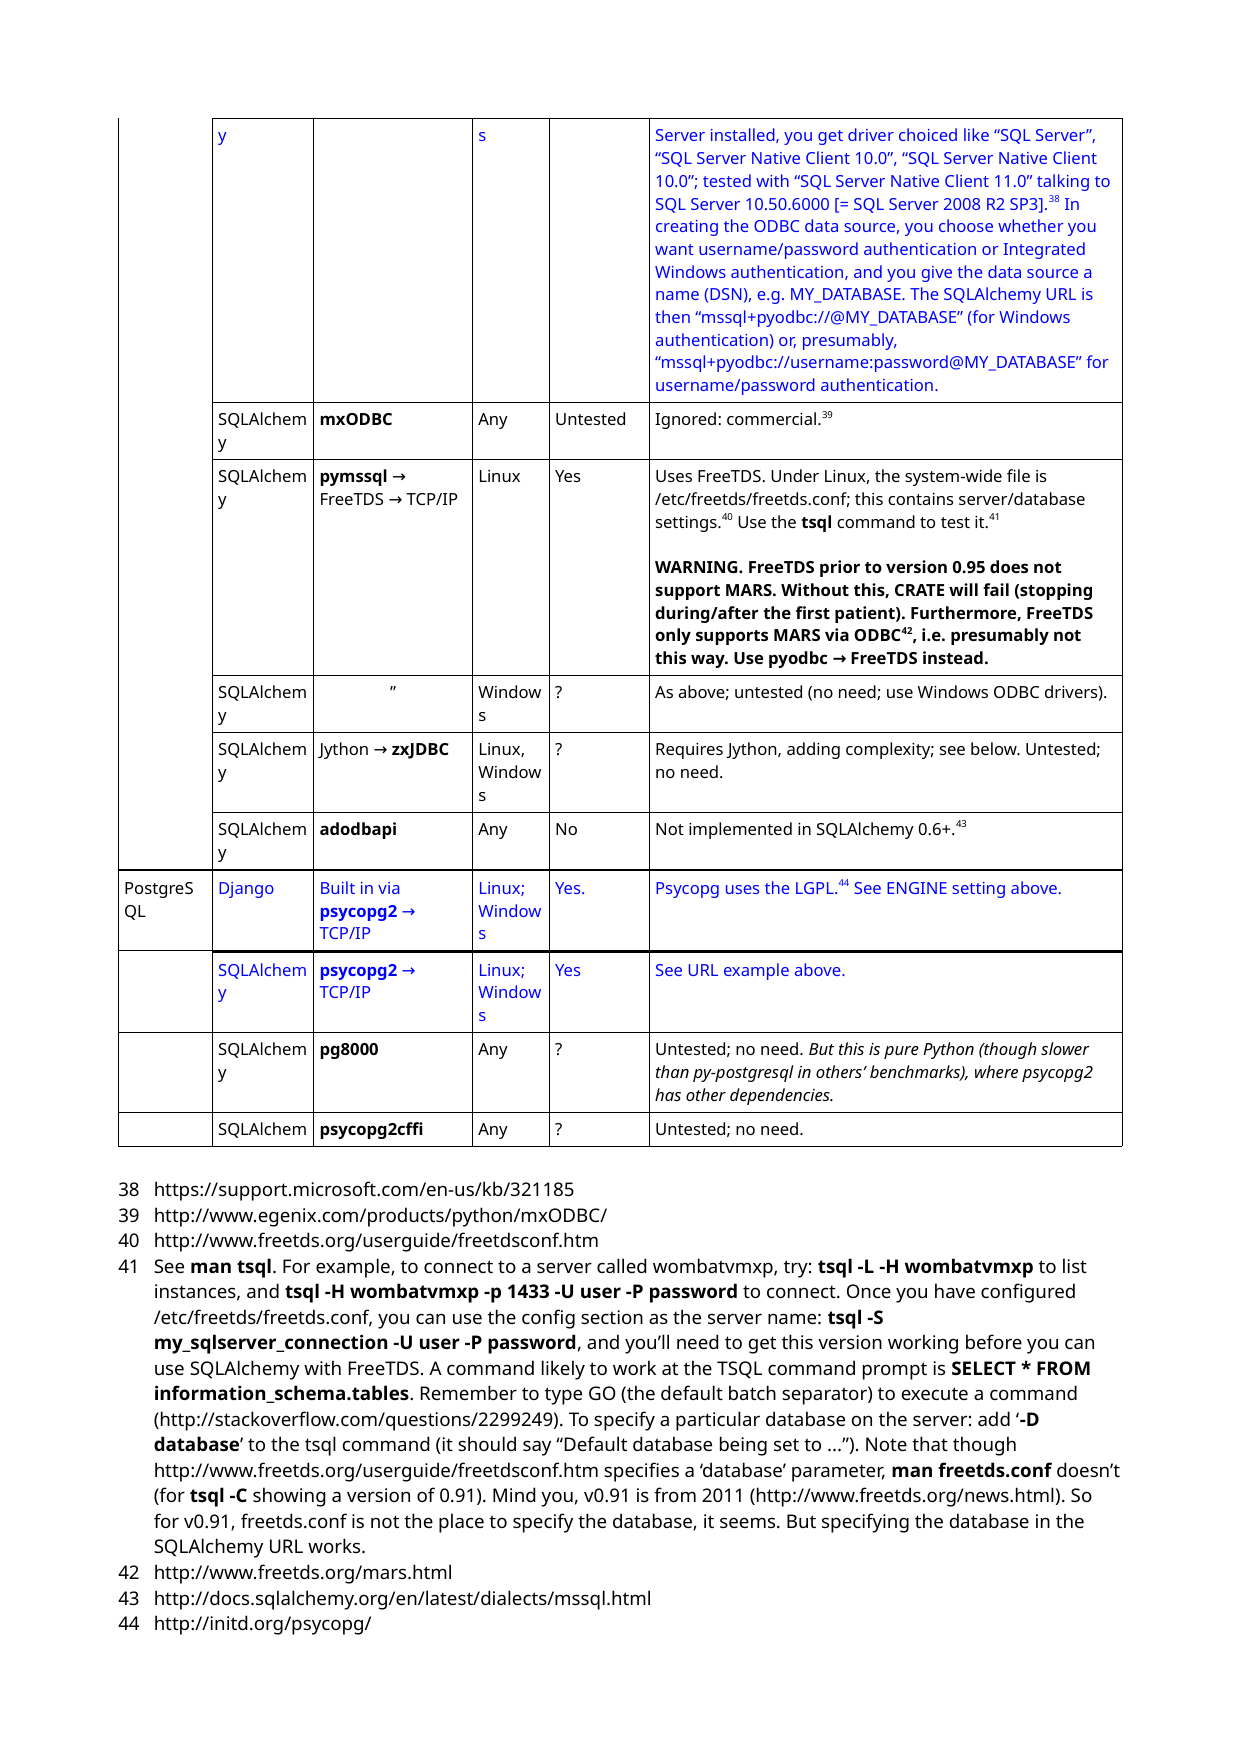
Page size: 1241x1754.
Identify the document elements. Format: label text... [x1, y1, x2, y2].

table_cell ? [550, 1033, 649, 1112]
table_cell [119, 459, 212, 675]
table_cell PostgreSQL [119, 871, 212, 950]
table_cell adodbapi [314, 813, 472, 869]
table_cell ? [550, 676, 649, 732]
table_cell mxODBC [314, 403, 472, 459]
table_cell SQLAlchem [213, 1113, 313, 1146]
table_cell See URL example above. [650, 953, 1122, 1032]
table_cell SQLAlchemy [213, 1033, 313, 1112]
table_cell Yes [550, 953, 649, 1032]
table_cell [314, 119, 472, 402]
table_cell [119, 118, 212, 402]
table_cell Untested; no need. But this is pure Python (though slower than py-postgresql in others’ benchmarks), where psycopg2 has other dependencies. [650, 1033, 1122, 1112]
table_cell SQLAlchemy [213, 953, 313, 1032]
table_cell SQLAlchemy [213, 460, 313, 675]
table_cell Jython → zxJDBC [314, 733, 472, 812]
table_cell Yes. [550, 871, 649, 950]
table_cell s [473, 119, 549, 402]
table_cell psycopg2 → TCP/IP [314, 953, 472, 1032]
table_cell [550, 119, 649, 402]
table_cell Django [213, 871, 313, 950]
table_cell Linux, Windows [473, 733, 549, 812]
table_cell [119, 1113, 212, 1146]
table_cell Server installed, you get driver choiced like “SQL Server”, “SQL Server Native Client 10.0”, “SQL Server Native Client 10.0”; tested with “SQL Server Native Client 11.0” talking to SQL Server 10.50.6000 [= SQL Server 2008 R2 SP3]. In creating the ODBC data source, you choose whether you want username/password authentication or Integrated Windows authentication, and you give the data source a name (DSN), e.g. MY_DATABASE. The SQLAlchemy URL is then “mssql+pyodbc://@MY_DATABASE” (for Windows authentication) or, presumably, “mssql+pyodbc://username:password@MY_DATABASE” for username/password authentication. [650, 119, 1122, 402]
table_cell Any [473, 813, 549, 869]
table_cell SQLAlchemy [213, 676, 313, 732]
table_cell Windows [473, 676, 549, 732]
table_cell No [550, 813, 649, 869]
table_cell Any [473, 1113, 549, 1146]
table_cell Linux; Windows [473, 871, 549, 950]
table_cell SQLAlchemy [213, 813, 313, 869]
table_cell psycopg2cffi [314, 1113, 472, 1146]
table_cell Ignored: commercial. [650, 403, 1122, 459]
table_cell Any [473, 403, 549, 459]
table_cell Built in via psycopg2 → TCP/IP [314, 871, 472, 950]
table_cell ? [550, 733, 649, 812]
table_cell ” [314, 676, 472, 732]
table_cell Untested; no need. [650, 1113, 1122, 1146]
table_cell [119, 1033, 212, 1112]
table_cell pymssql → FreeTDS → TCP/IP [314, 460, 472, 675]
table_cell Psycopg uses the LGPL. See ENGINE setting above. [650, 871, 1122, 950]
table_cell ? [550, 1113, 649, 1146]
table_cell Linux; Windows [473, 953, 549, 1032]
table_cell y [213, 119, 313, 402]
table_cell Linux [473, 460, 549, 675]
table_cell pg8000 [314, 1033, 472, 1112]
table_cell Yes [550, 460, 649, 675]
table_cell [119, 732, 212, 812]
table_cell As above; untested (no need; use Windows ODBC drivers). [650, 676, 1122, 732]
table_cell SQLAlchemy [213, 733, 313, 812]
table_cell Not implemented in SQLAlchemy 0.6+. [650, 813, 1122, 869]
table_cell Untested [550, 403, 649, 459]
table_cell [119, 402, 212, 459]
table_cell [119, 951, 212, 1032]
table_cell SQLAlchemy [213, 403, 313, 459]
table_cell Uses FreeTDS. Under Linux, the system-wide file is /etc/freetds/freetds.conf; this contains server/database settings. Use the tsql command to test it. WARNING. FreeTDS prior to version 0.95 does not support MARS. Without this, CRATE will fail (stopping during/after the first patient). Furthermore, FreeTDS only supports MARS via ODBC, i.e. presumably not this way. Use pyodbc → FreeTDS instead. [650, 460, 1122, 675]
table_cell Any [473, 1033, 549, 1112]
table_cell [119, 812, 212, 869]
table_cell Requires Jython, adding complexity; see below. Untested; no need. [650, 733, 1122, 812]
table_cell [119, 675, 212, 732]
